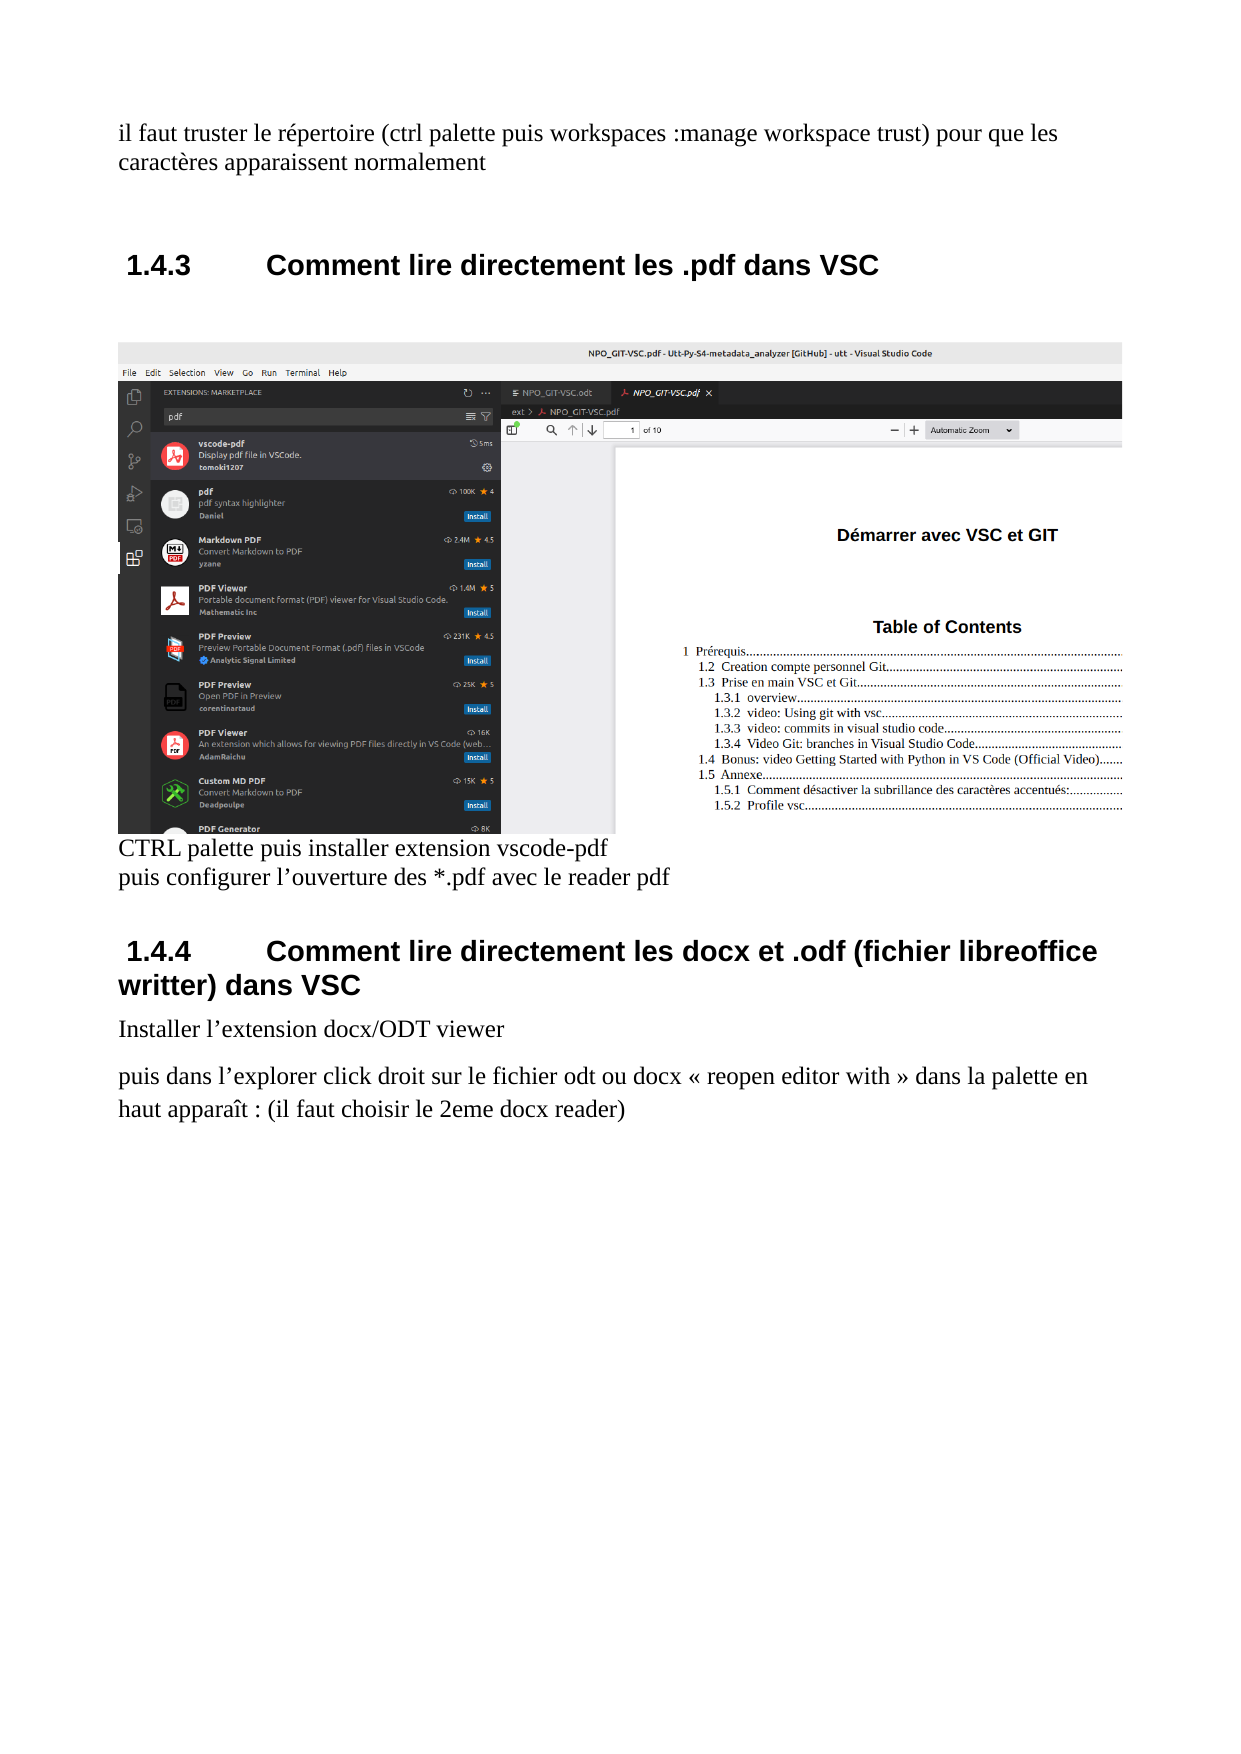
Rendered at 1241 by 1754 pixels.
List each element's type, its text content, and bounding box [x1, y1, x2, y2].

text Installer l’extension docx/ODT viewer [118, 1014, 1122, 1043]
picture [118, 342, 1123, 834]
subtitle Comment lire directement les .pdf dans VSC [118, 248, 1122, 281]
subtitle Comment lire directement les docx et .odf (fichier libreoffice writter) dans VSC [118, 934, 1122, 1001]
text puis configurer l’ouverture des *.pdf avec le reader pdf [118, 862, 1122, 891]
text [118, 322, 1122, 342]
text CTRL palette puis installer extension vscode-pdf [118, 834, 1122, 862]
text il faut truster le répertoire (ctrl palette puis workspaces :manage workspace trust) pour que les caractères apparaissent normalement [118, 118, 1122, 176]
text puis dans l’explorer click droit sur le fichier odt ou docx « reopen editor with » dans la palette en haut apparaît : (il faut choisir le 2eme docx reader) [118, 1061, 1122, 1123]
